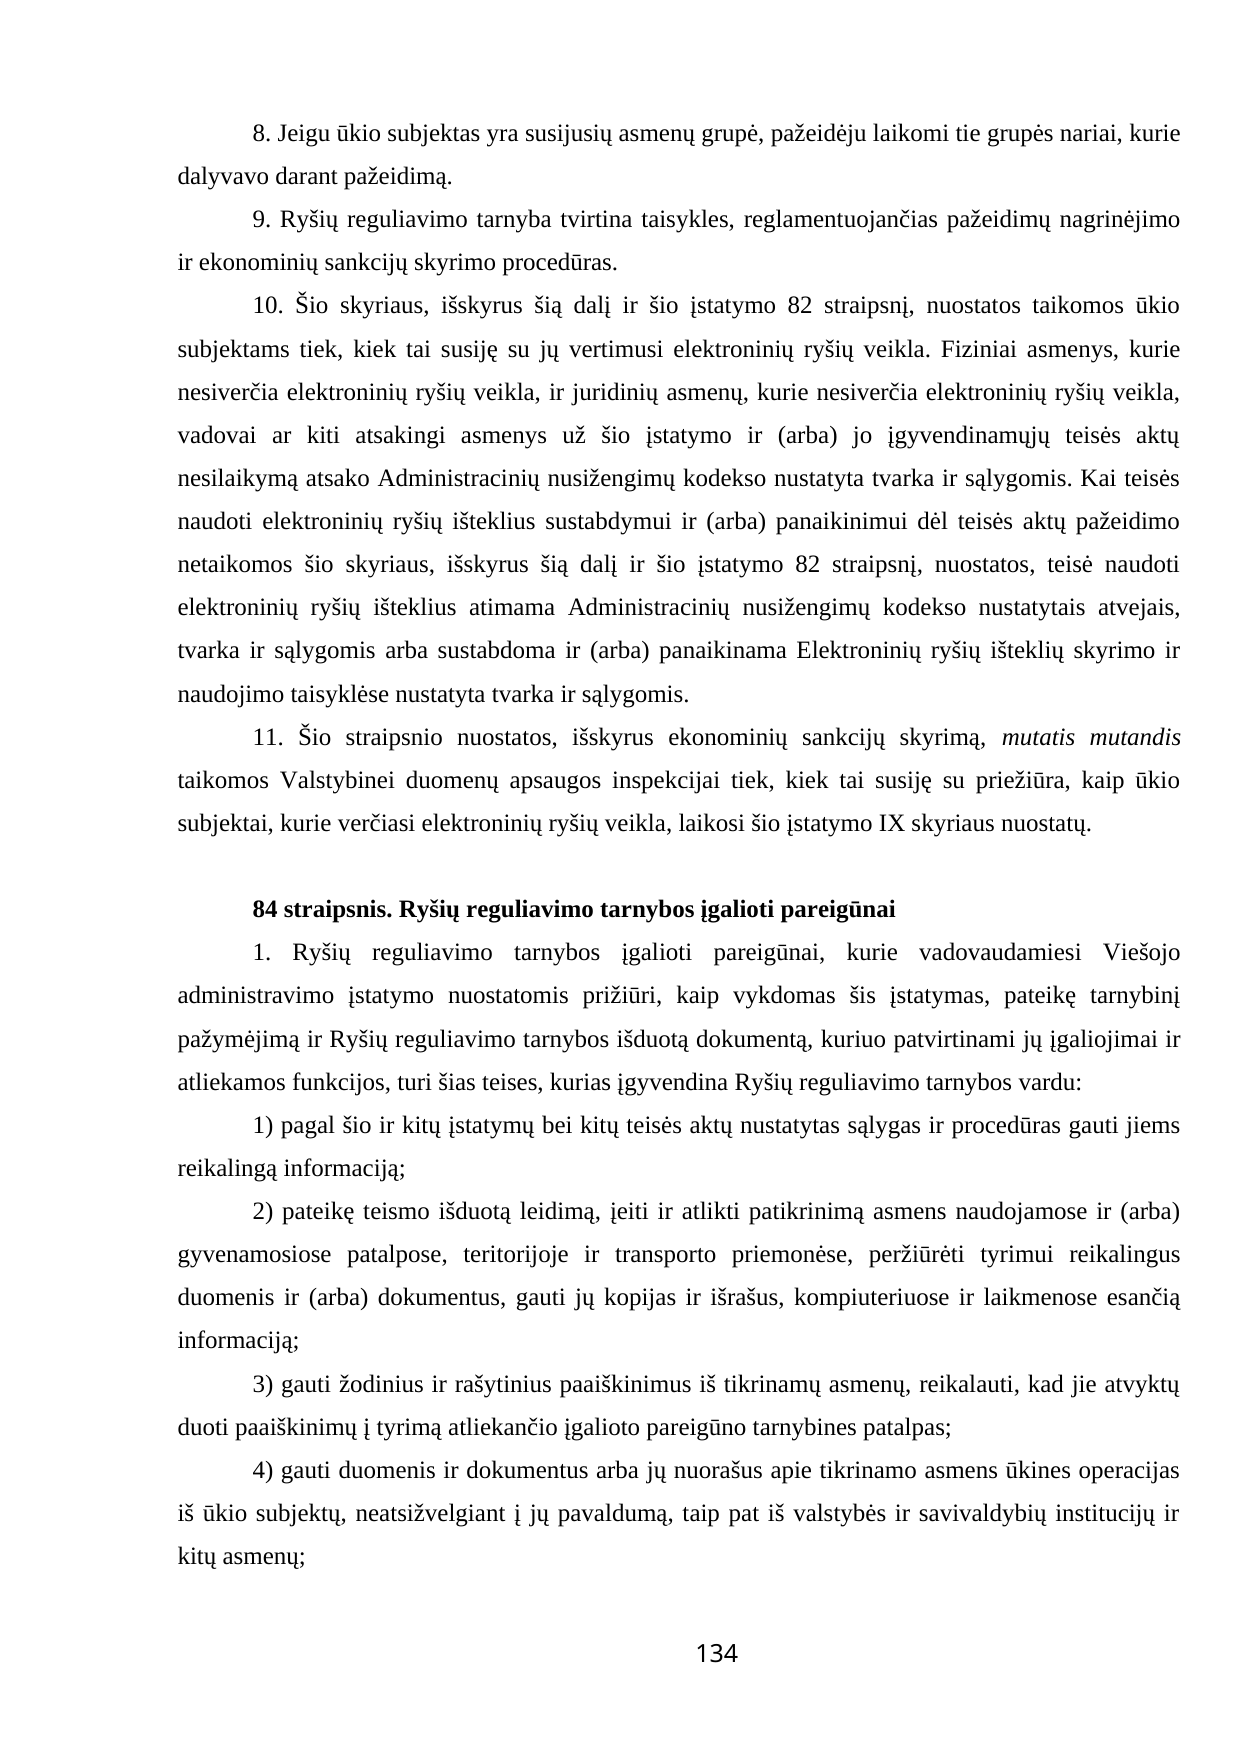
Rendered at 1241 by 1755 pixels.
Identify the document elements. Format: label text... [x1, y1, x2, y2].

text 3) gauti žodinius ir rašytinius paaiškinimus iš tikrinamų asmenų, reikalauti, kad jie atvyktų duoti paaiškinimų į tyrimą atliekančio įgalioto pareigūno tarnybines patalpas; [177, 1369, 1181, 1441]
text 1) pagal šio ir kitų įstatymų bei kitų teisės aktų nustatytas sąlygas ir procedūras gauti jiems reikalingą informaciją; [177, 1110, 1181, 1182]
text 11. Šio straipsnio nuostatos, išskyrus ekonominių sankcijų skyrimą, mutatis mutandis taikomos Valstybinei duomenų apsaugos inspekcijai tiek, kiek tai susiję su priežiūra, kaip ūkio subjektai, kurie verčiasi elektroninių ryšių veikla, laikosi šio įstatymo IX skyriaus nuostatų. [177, 722, 1181, 837]
text 9. Ryšių reguliavimo tarnyba tvirtina taisykles, reglamentuojančias pažeidimų nagrinėjimo ir ekonominių sankcijų skyrimo procedūras. [177, 204, 1181, 276]
text 1. Ryšių reguliavimo tarnybos įgalioti pareigūnai, kurie vadovaudamiesi Viešojo administravimo įstatymo nuostatomis prižiūri, kaip vykdomas šis įstatymas, pateikę tarnybinį pažymėjimą ir Ryšių reguliavimo tarnybos išduotą dokumentą, kuriuo patvirtinami jų įgaliojimai ir atliekamos funkcijos, turi šias teises, kurias įgyvendina Ryšių reguliavimo tarnybos vardu: [177, 937, 1181, 1096]
text 4) gauti duomenis ir dokumentus arba jų nuorašus apie tikrinamo asmens ūkines operacijas iš ūkio subjektų, neatsižvelgiant į jų pavaldumą, taip pat iš valstybės ir savivaldybių institucijų ir kitų asmenų; [177, 1455, 1181, 1570]
text 10. Šio skyriaus, išskyrus šią dalį ir šio įstatymo 82 straipsnį, nuostatos taikomos ūkio subjektams tiek, kiek tai susiję su jų vertimusi elektroninių ryšių veikla. Fiziniai asmenys, kurie nesiverčia elektroninių ryšių veikla, ir juridinių asmenų, kurie nesiverčia elektroninių ryšių veikla, vadovai ar kiti atsakingi asmenys už šio įstatymo ir (arba) jo įgyvendinamųjų teisės aktų nesilaikymą atsako Administracinių nusižengimų kodekso nustatyta tvarka ir sąlygomis. Kai teisės naudoti elektroninių ryšių išteklius sustabdymui ir (arba) panaikinimui dėl teisės aktų pažeidimo netaikomos šio skyriaus, išskyrus šią dalį ir šio įstatymo 82 straipsnį, nuostatos, teisė naudoti elektroninių ryšių išteklius atimama Administracinių nusižengimų kodekso nustatytais atvejais, tvarka ir sąlygomis arba sustabdoma ir (arba) panaikinama Elektroninių ryšių išteklių skyrimo ir naudojimo taisyklėse nustatyta tvarka ir sąlygomis. [177, 291, 1181, 707]
text 2) pateikę teismo išduotą leidimą, įeiti ir atlikti patikrinimą asmens naudojamose ir (arba) gyvenamosiose patalpose, teritorijoje ir transporto priemonėse, peržiūrėti tyrimui reikalingus duomenis ir (arba) dokumentus, gauti jų kopijas ir išrašus, kompiuteriuose ir laikmenose esančią informaciją; [177, 1196, 1181, 1354]
text 8. Jeigu ūkio subjektas yra susijusių asmenų grupė, pažeidėju laikomi tie grupės nariai, kurie dalyvavo darant pažeidimą. [177, 118, 1181, 190]
text 84 straipsnis. Ryšių reguliavimo tarnybos įgalioti pareigūnai [177, 894, 1181, 923]
